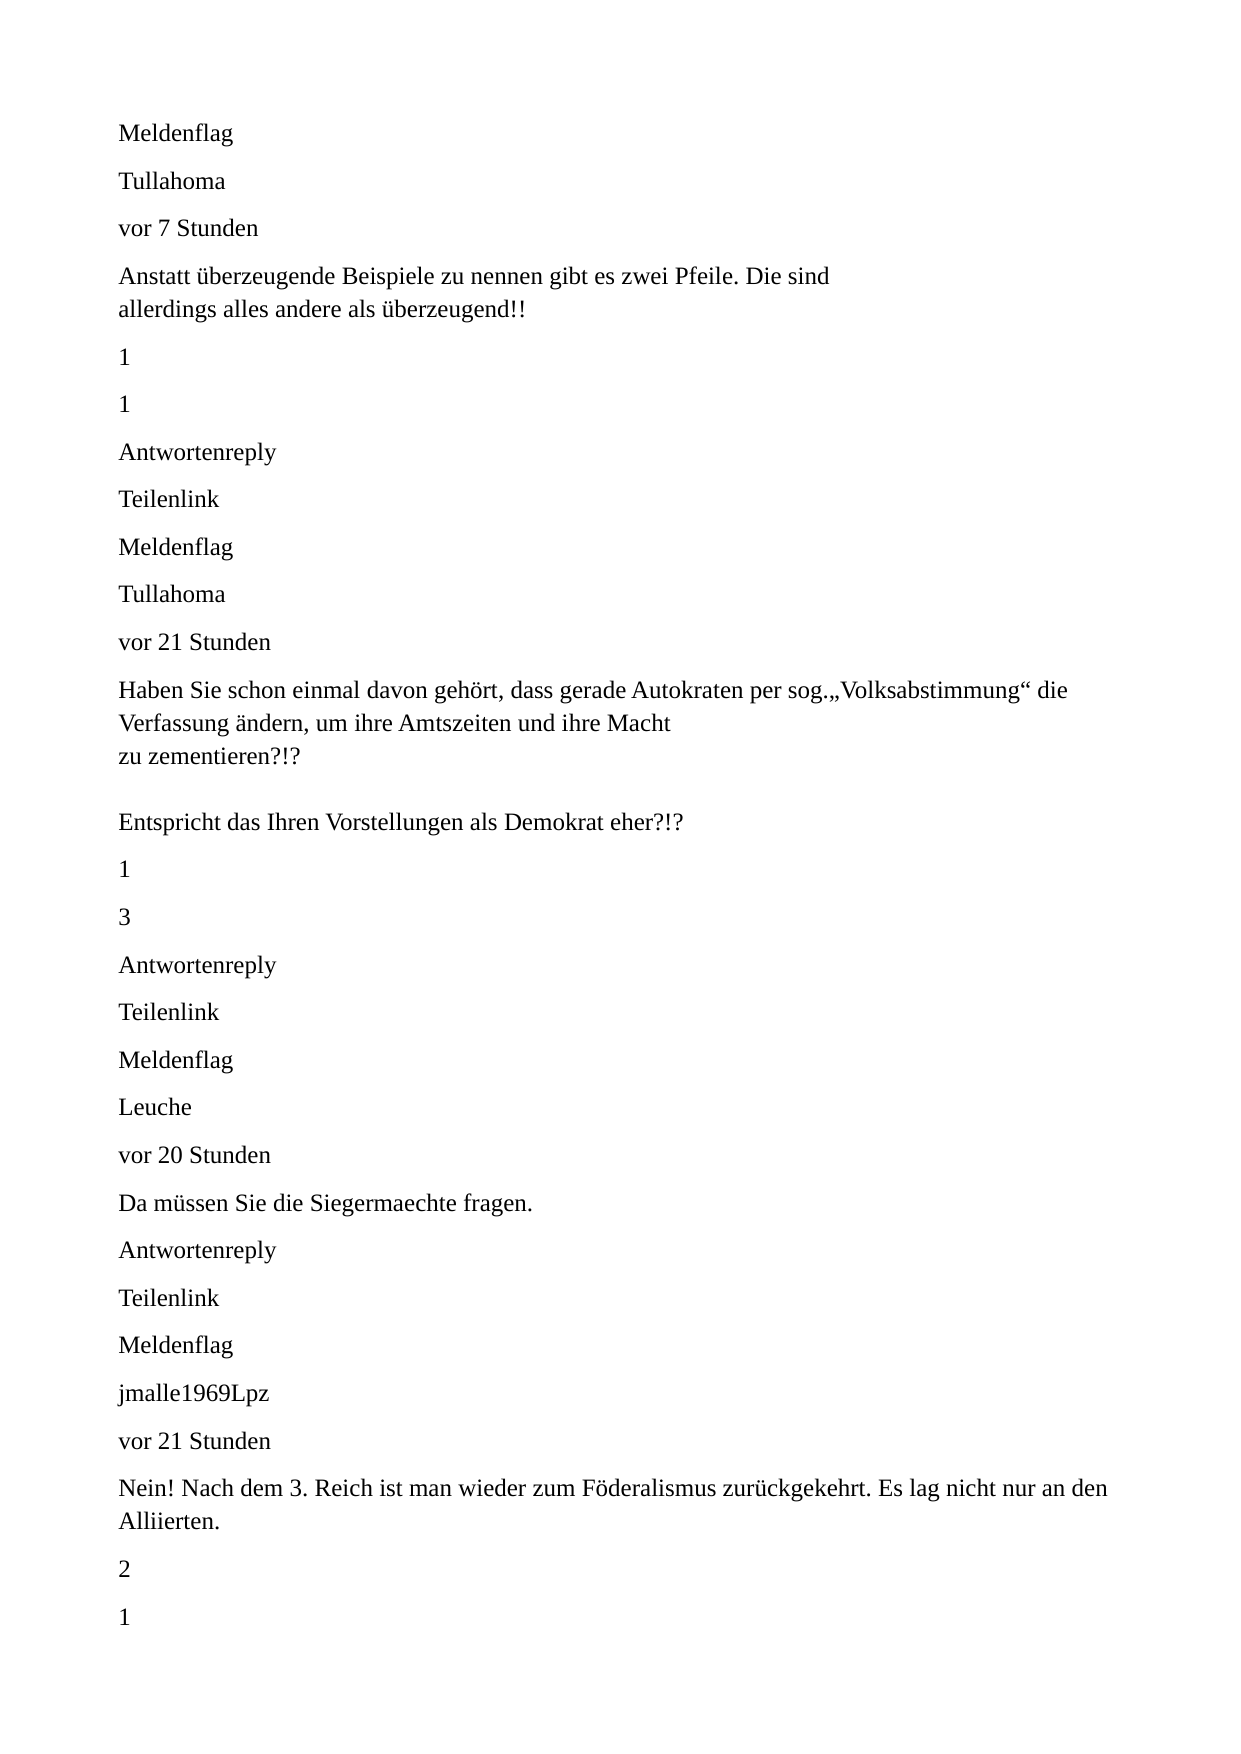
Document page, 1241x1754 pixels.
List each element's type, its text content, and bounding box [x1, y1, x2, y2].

text Antwortenreply [118, 950, 1122, 978]
text Meldenflag [118, 1331, 1122, 1359]
text Antwortenreply [118, 1235, 1122, 1264]
text vor 21 Stunden [118, 627, 1122, 656]
text Meldenflag [118, 118, 1122, 147]
text jmalle1969Lpz [118, 1378, 1122, 1407]
text Teilenlink [118, 1283, 1122, 1312]
text Antwortenreply [118, 437, 1122, 466]
text vor 7 Stunden [118, 213, 1122, 242]
text 1 [118, 1602, 1122, 1630]
text 1 [118, 389, 1122, 418]
text 1 [118, 854, 1122, 883]
text Nein! Nach dem 3. Reich ist man wieder zum Föderalismus zurückgekehrt. Es lag nicht nur an den Alliierten. [118, 1473, 1122, 1535]
text Anstatt überzeugende Beispiele zu nennen gibt es zwei Pfeile. Die sind allerdings alles andere als überzeugend!! [118, 261, 1122, 323]
text Teilenlink [118, 997, 1122, 1026]
text Meldenflag [118, 532, 1122, 561]
text 3 [118, 902, 1122, 931]
text vor 21 Stunden [118, 1426, 1122, 1454]
text Leuche [118, 1092, 1122, 1121]
text 2 [118, 1554, 1122, 1583]
text Teilenlink [118, 484, 1122, 513]
text Tullahoma [118, 166, 1122, 194]
text Tullahoma [118, 579, 1122, 608]
text Haben Sie schon einmal davon gehört, dass gerade Autokraten per sog.„Volksabstimmung“ die Verfassung ändern, um ihre Amtszeiten und ihre Macht zu zementieren?!? Entspricht das Ihren Vorstellungen als Demokrat eher?!? [118, 675, 1122, 836]
text vor 20 Stunden [118, 1140, 1122, 1169]
text Meldenflag [118, 1045, 1122, 1074]
text 1 [118, 342, 1122, 370]
text Da müssen Sie die Siegermaechte fragen. [118, 1188, 1122, 1216]
